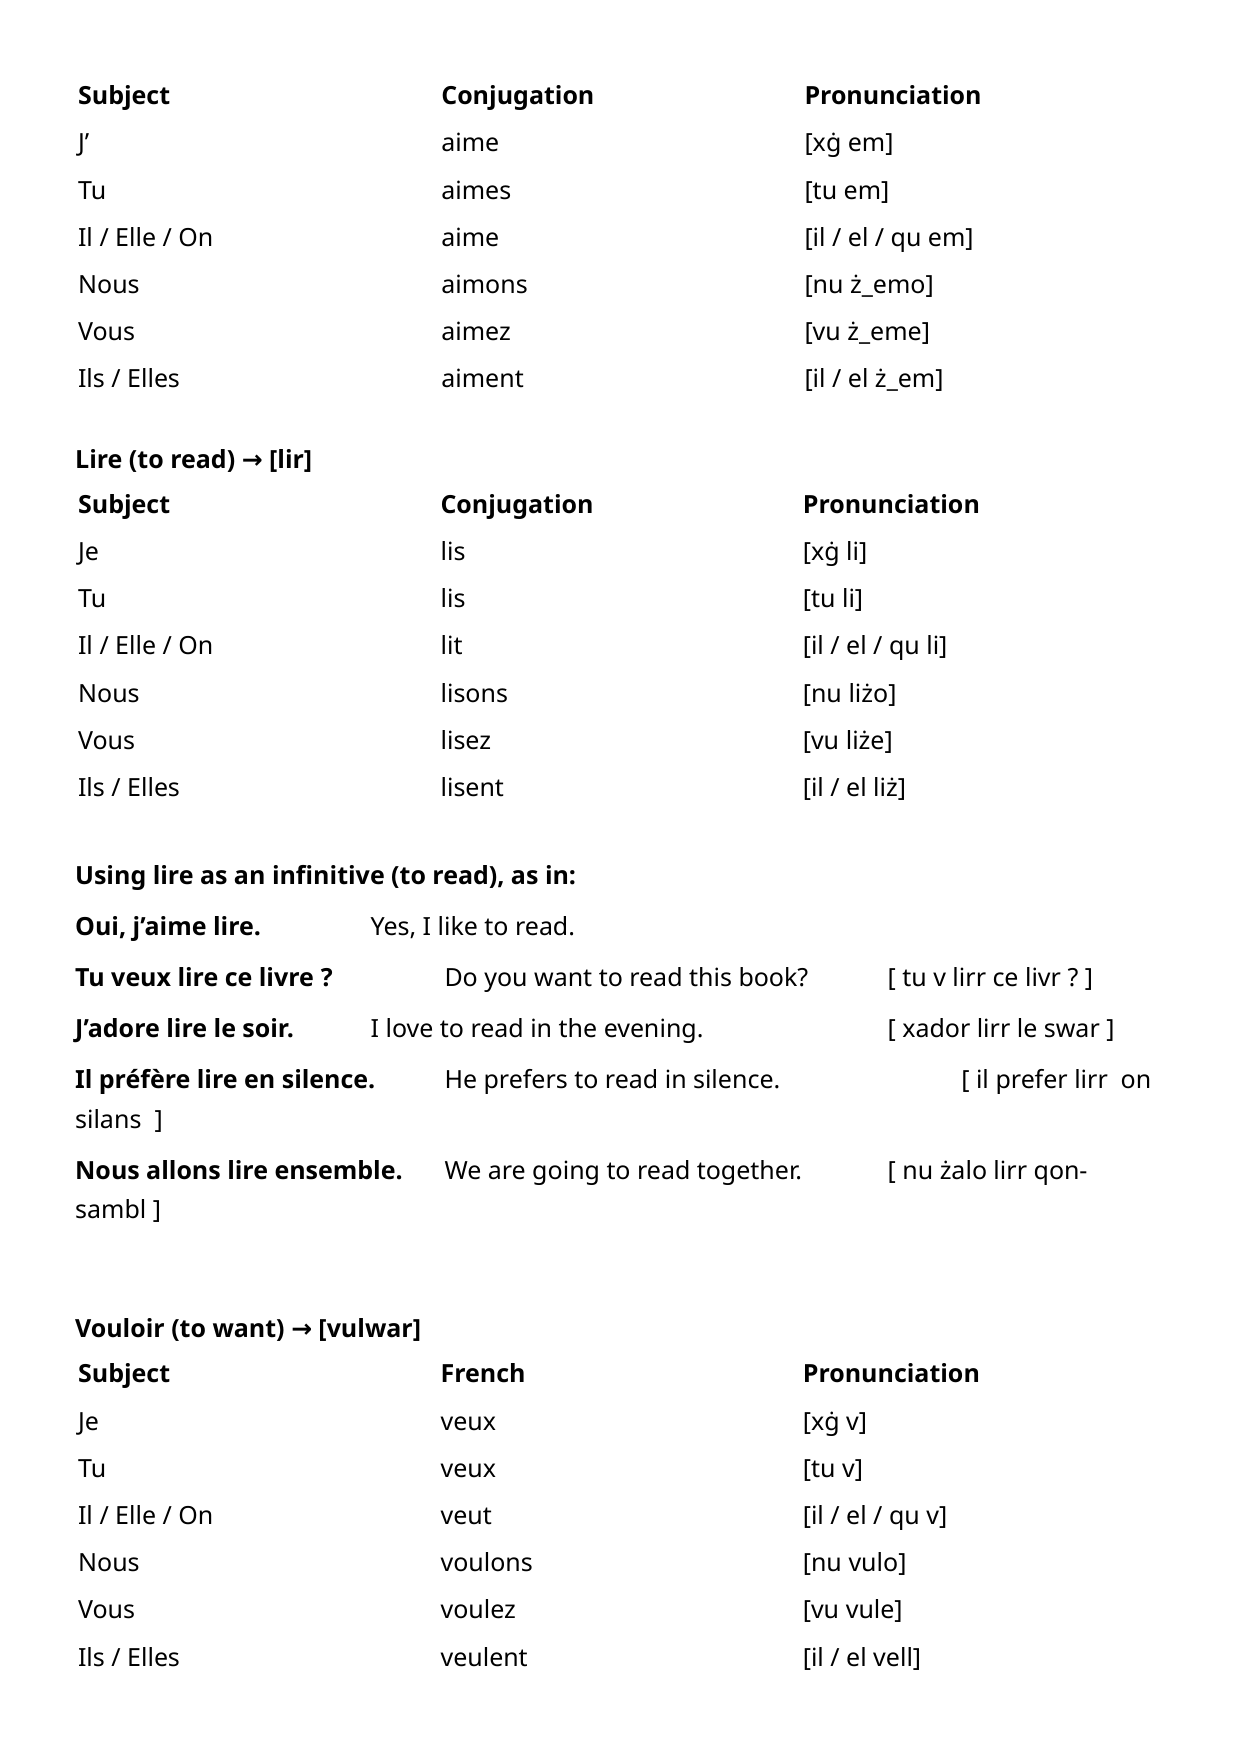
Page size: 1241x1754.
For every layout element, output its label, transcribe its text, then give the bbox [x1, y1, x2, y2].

table_cell veux [438, 1448, 800, 1495]
text Oui, j’aime lire. Yes, I like to read. [75, 909, 1165, 943]
table_cell [tu em] [801, 169, 1165, 217]
table_cell [xġ v] [800, 1400, 1162, 1448]
table_header Subject [75, 75, 438, 122]
table_cell aimes [438, 169, 801, 217]
table_header Subject [75, 1353, 437, 1400]
text Il préfère lire en silence. He prefers to read in silence. [ il prefer lirr on silans ] [75, 1062, 1165, 1135]
table_cell [xġ em] [801, 122, 1165, 169]
table_cell veulent [438, 1636, 800, 1676]
table_cell Ils / Elles [75, 767, 437, 814]
table_cell lis [438, 531, 800, 578]
table_cell lisons [438, 672, 800, 719]
text Using lire as an infinitive (to read), as in: [75, 858, 1165, 892]
table_cell Il / Elle / On [75, 1495, 437, 1542]
table_cell [vu ż_eme] [801, 311, 1165, 358]
table_cell [il / el / qu em] [801, 217, 1165, 264]
text Vouloir (to want) → [vulwar] [75, 1311, 1165, 1345]
table_cell Vous [75, 1589, 437, 1636]
table_header Conjugation [438, 484, 800, 531]
table_cell Je [75, 1400, 437, 1448]
table_cell voulez [438, 1589, 800, 1636]
table_cell aime [438, 217, 801, 264]
table_cell voulons [438, 1542, 800, 1589]
text Nous allons lire ensemble. We are going to read together. [ nu żalo lirr qon-sambl ] [75, 1152, 1165, 1259]
table_cell lisent [438, 767, 800, 814]
table_cell aimons [438, 264, 801, 311]
table_cell [il / el / qu v] [800, 1495, 1162, 1542]
table_cell lit [438, 625, 800, 672]
table_header Subject [75, 484, 437, 531]
table_cell [il / el vell] [800, 1636, 1162, 1676]
table_cell Vous [75, 720, 437, 767]
table_header Conjugation [438, 75, 801, 122]
table_cell aiment [438, 358, 801, 405]
table_cell Ils / Elles [75, 358, 438, 405]
table_cell Nous [75, 264, 438, 311]
table_cell [nu ż_emo] [801, 264, 1165, 311]
table_header Pronunciation [800, 1353, 1162, 1400]
table_cell Tu [75, 1448, 437, 1495]
table_cell veux [438, 1400, 800, 1448]
text Lire (to read) → [lir] [75, 441, 1165, 475]
table_header Pronunciation [801, 75, 1165, 122]
table_cell [il / el ż_em] [801, 358, 1165, 405]
text Tu veux lire ce livre ? Do you want to read this book? [ tu v lirr ce livr ? ] [75, 960, 1165, 994]
table_cell Il / Elle / On [75, 625, 437, 672]
table_cell [nu liżo] [800, 672, 1162, 719]
table_cell [nu vulo] [800, 1542, 1162, 1589]
table_cell Tu [75, 169, 438, 217]
table_cell aime [438, 122, 801, 169]
table_cell Nous [75, 672, 437, 719]
table_cell Tu [75, 578, 437, 625]
table_cell [vu liże] [800, 720, 1162, 767]
table_cell [tu li] [800, 578, 1162, 625]
table_cell lis [438, 578, 800, 625]
table_cell [tu v] [800, 1448, 1162, 1495]
table_header Pronunciation [800, 484, 1162, 531]
table_cell aimez [438, 311, 801, 358]
table_cell [il / el / qu li] [800, 625, 1162, 672]
table_cell Nous [75, 1542, 437, 1589]
table_header French [438, 1353, 800, 1400]
table_cell [il / el liż] [800, 767, 1162, 814]
table_cell lisez [438, 720, 800, 767]
table_cell Ils / Elles [75, 1636, 437, 1676]
table_cell Je [75, 531, 437, 578]
text J’adore lire le soir. I love to read in the evening. [ xador lirr le swar ] [75, 1011, 1165, 1045]
table_cell Il / Elle / On [75, 217, 438, 264]
table_cell Vous [75, 311, 438, 358]
table_cell veut [438, 1495, 800, 1542]
table_cell [xġ li] [800, 531, 1162, 578]
table_cell J’ [75, 122, 438, 169]
table_cell [vu vule] [800, 1589, 1162, 1636]
